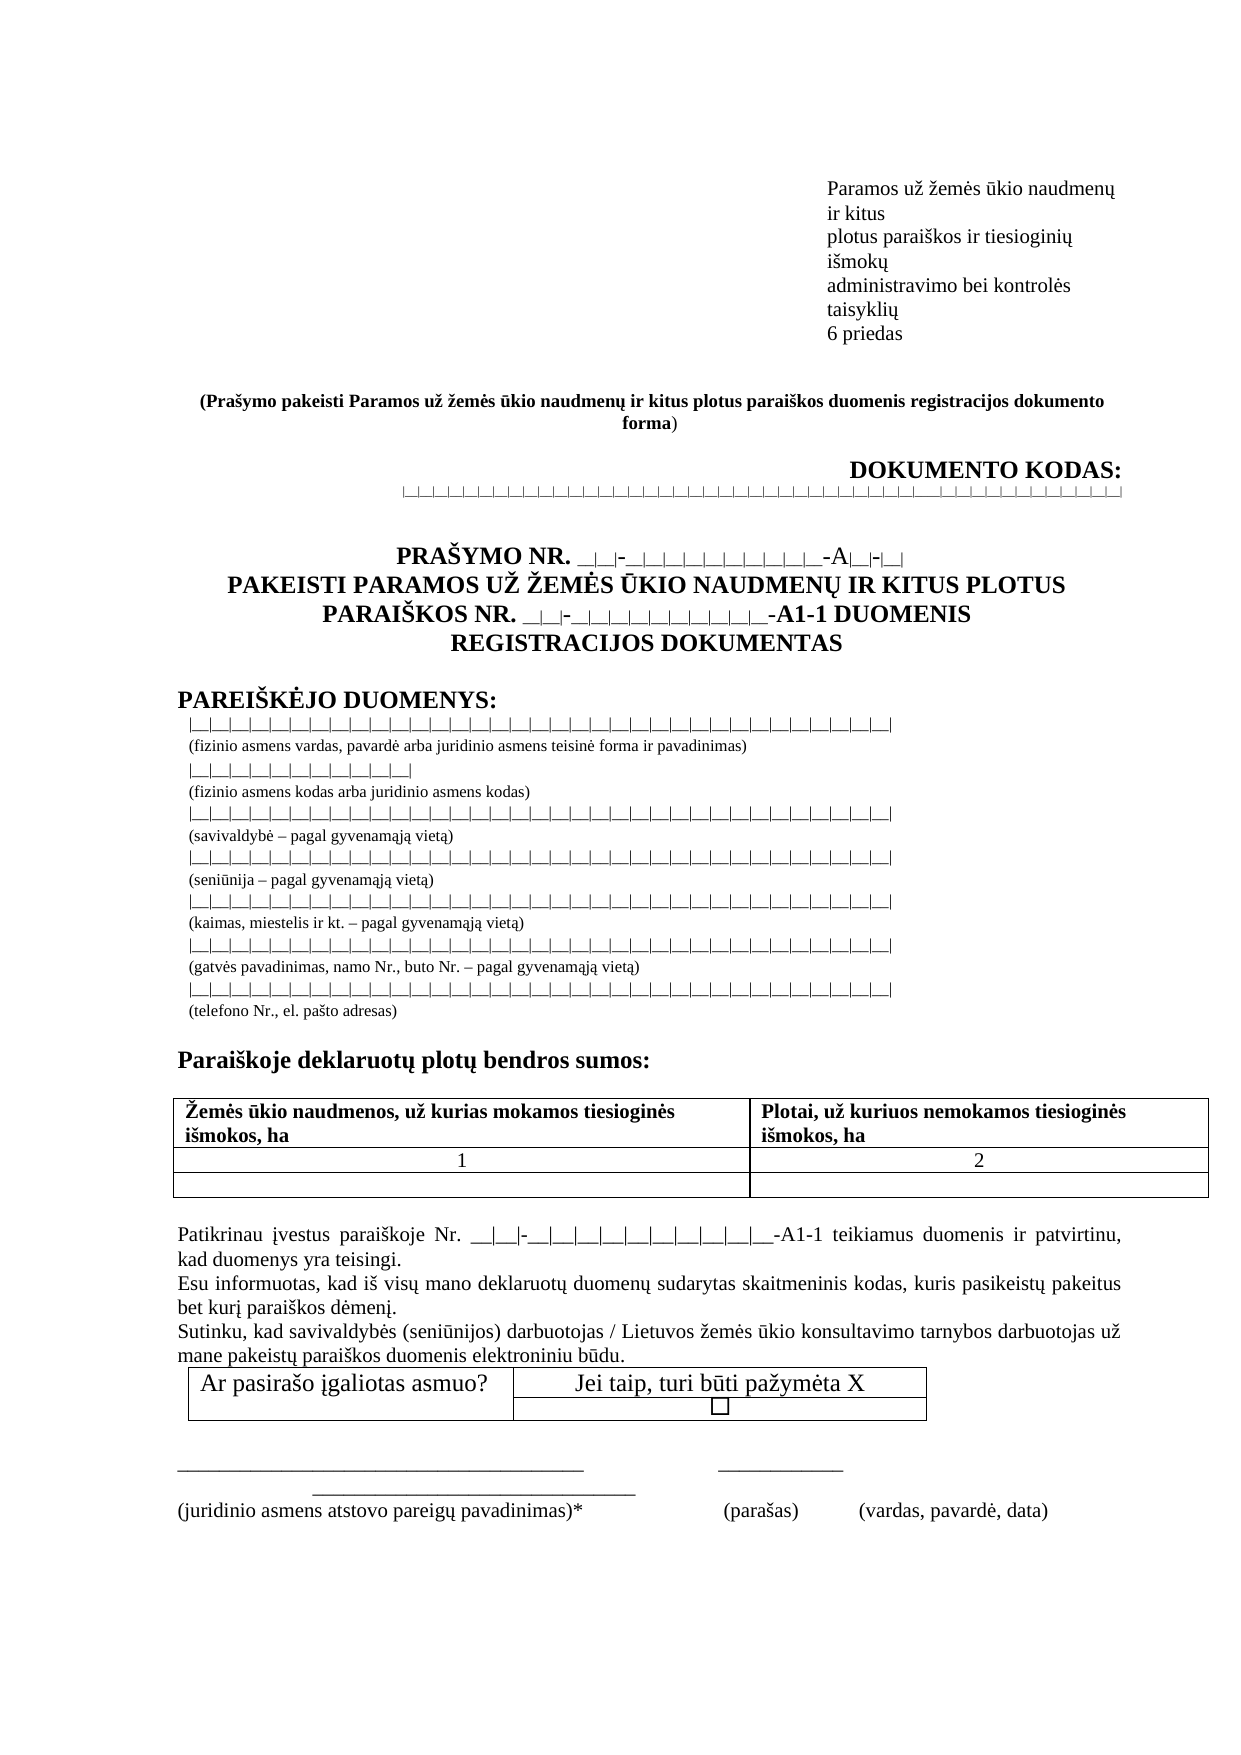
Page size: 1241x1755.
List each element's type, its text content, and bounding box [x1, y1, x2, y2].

text prašymo Nr. __|__|-__|__|__|__|__|__|__|__|__|__-A|__|-|__| [177, 541, 1122, 570]
table_cell  [514, 1398, 926, 1420]
table_cell 1 [174, 1148, 749, 1172]
text |__|__|__|__|__|__|__|__|__|__|__|__|__|__|__|__|__|__|__|__|__|__|__|__|__|__|__|__|__|__|__|__|__|__|____|__|__|__|__|__|__|__|__|__|__|__|__| [177, 484, 1122, 498]
text Esu informuotas, kad iš visų mano deklaruotų duomenų sudarytas skaitmeninis kodas, kuris pasikeistų pakeitus bet kurį paraiškos dėmenį. [177, 1271, 1122, 1319]
text Patikrinau įvestus paraiškoje Nr. __|__|-__|__|__|__|__|__|__|__|__|__-A1-1 teikiamus duomenis ir patvirtinu, kad duomenys yra teisingi. [177, 1222, 1122, 1271]
text Paramos už žemės ūkio naudmenų ir kitus [827, 176, 1122, 224]
table_cell [174, 1173, 749, 1197]
table_header Žemės ūkio naudmenos, už kurias mokamos tiesioginės išmokos, ha [174, 1099, 749, 1147]
text _______________________________________ ____________ _______________________________ [177, 1450, 1122, 1498]
table_cell |__|__|__|__|__|__|__|__|__|__|__| (fizinio asmens kodas arba juridinio asmens kodas) [177, 759, 1171, 803]
text DOKUMENTO kodas: [177, 455, 1122, 484]
text Paraiškoje deklaruotų plotų bendros sumos: [177, 1045, 1122, 1074]
text registracijos dokumentas [177, 628, 1122, 656]
text plotus paraiškos ir tiesioginių išmokų [827, 224, 1122, 273]
text 6 priedas [827, 321, 1122, 345]
table_cell |__|__|__|__|__|__|__|__|__|__|__|__|__|__|__|__|__|__|__|__|__|__|__|__|__|__|__|__|__|__|__|__|__|__|__| (telefono Nr., el. pašto adresas) [177, 979, 1171, 1045]
table_cell |__|__|__|__|__|__|__|__|__|__|__|__|__|__|__|__|__|__|__|__|__|__|__|__|__|__|__|__|__|__|__|__|__|__|__| (gatvės pavadinimas, namo Nr., buto Nr. – pagal gyvenamąją vietą) [177, 935, 1171, 979]
table_header Plotai, už kuriuos nemokamos tiesioginės išmokos, ha [751, 1099, 1208, 1147]
table_header |__|__|__|__|__|__|__|__|__|__|__|__|__|__|__|__|__|__|__|__|__|__|__|__|__|__|__|__|__|__|__|__|__|__|__| (fizinio asmens vardas, pavardė arba juridinio asmens teisinė forma ir pavadinimas) [177, 714, 1171, 759]
table_cell 2 [751, 1148, 1208, 1172]
table_header Jei taip, turi būti pažymėta X [514, 1368, 926, 1397]
table_cell |__|__|__|__|__|__|__|__|__|__|__|__|__|__|__|__|__|__|__|__|__|__|__|__|__|__|__|__|__|__|__|__|__|__|__| (seniūnija – pagal gyvenamąją vietą) [177, 847, 1171, 891]
text administravimo bei kontrolės taisyklių [827, 273, 1122, 321]
table_cell [751, 1173, 1208, 1197]
table_header Ar pasirašo įgaliotas asmuo? [189, 1368, 513, 1420]
text paraiškos Nr. __|__|-__|__|__|__|__|__|__|__|__|__-A1-1 duomenis [177, 599, 1122, 628]
text (juridinio asmens atstovo pareigų pavadinimas)* (parašas) (vardas, pavardė, data) [177, 1498, 1122, 1522]
text (Prašymo pakeisti Paramos už žemės ūkio naudmenų ir kitus plotus paraiškos duomenis registracijos dokumento forma) [177, 390, 1122, 433]
table_cell |__|__|__|__|__|__|__|__|__|__|__|__|__|__|__|__|__|__|__|__|__|__|__|__|__|__|__|__|__|__|__|__|__|__|__| (savivaldybė – pagal gyvenamąją vietą) [177, 803, 1171, 847]
text Sutinku, kad savivaldybės (seniūnijos) darbuotojas / Lietuvos žemės ūkio konsultavimo tarnybos darbuotojas už mane pakeistų paraiškos duomenis elektroniniu būdu. [177, 1319, 1122, 1367]
text Pareiškėjo duomenys: [177, 685, 1122, 714]
text PAkeisti Paramos už žemės ūkio naudmenų ir kitus plotus [177, 570, 1122, 599]
table_cell |__|__|__|__|__|__|__|__|__|__|__|__|__|__|__|__|__|__|__|__|__|__|__|__|__|__|__|__|__|__|__|__|__|__|__| (kaimas, miestelis ir kt. – pagal gyvenamąją vietą) [177, 891, 1171, 935]
